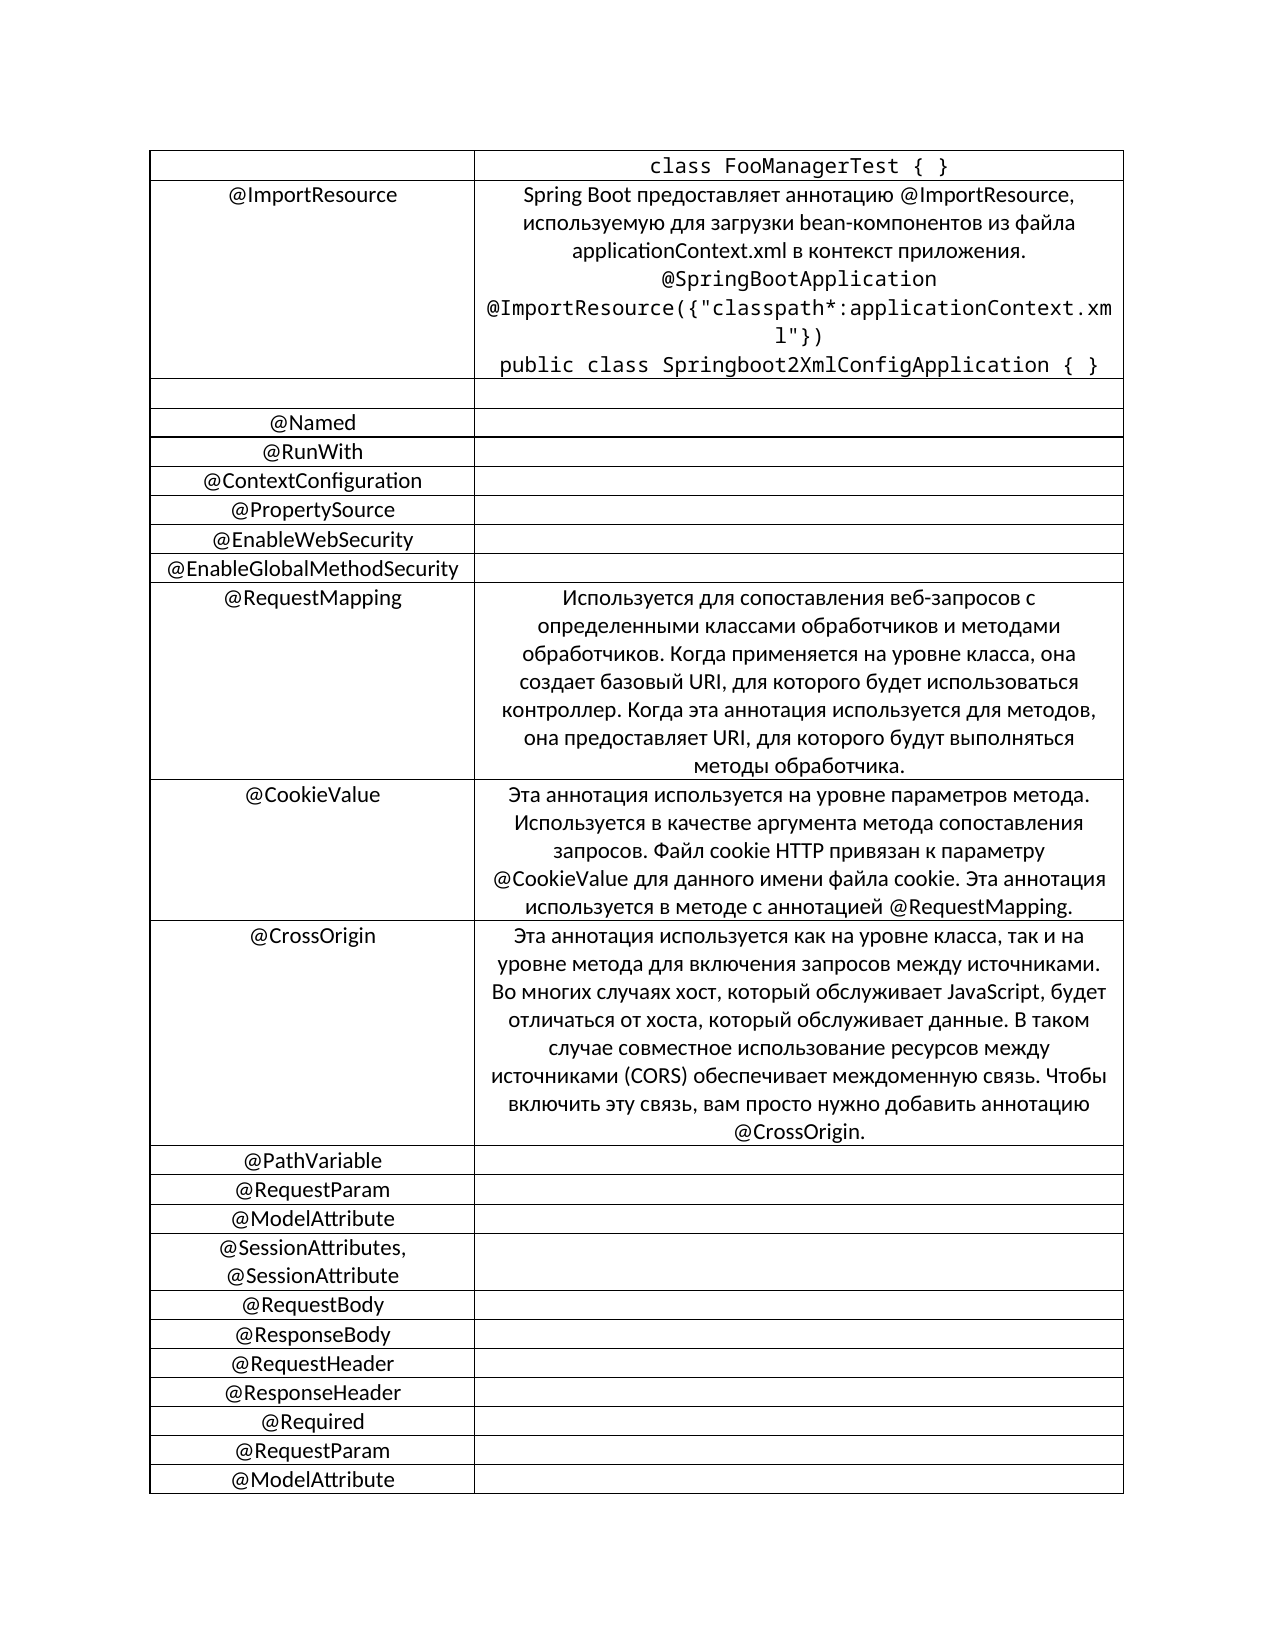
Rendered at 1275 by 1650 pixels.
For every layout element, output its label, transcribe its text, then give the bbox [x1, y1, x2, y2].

table_cell @PathVariable [151, 1146, 474, 1174]
table_cell @ImportResource [151, 181, 474, 378]
table_cell class FooManagerTest { } [475, 151, 1123, 179]
table_cell [475, 525, 1123, 553]
table_cell [475, 409, 1123, 436]
table_cell @RequestHeader [151, 1349, 474, 1377]
table_cell @RequestMapping [151, 583, 474, 779]
table_cell [475, 554, 1123, 582]
table_cell [475, 438, 1123, 466]
table_cell [475, 1205, 1123, 1232]
table_cell Эта аннотация используется на уровне параметров метода. Используется в качестве аргумента метода сопоставления запросов. Файл cookie HTTP привязан к параметру @CookieValue для данного имени файла cookie. Эта аннотация используется в методе с аннотацией @RequestMapping. [475, 780, 1123, 920]
table_cell [475, 1146, 1123, 1174]
table_cell [151, 379, 474, 407]
table_cell @SessionAttributes, @SessionAttribute [151, 1234, 474, 1289]
table_cell @EnableGlobalMethodSecurity [151, 554, 474, 582]
table_cell @CrossOrigin [151, 921, 474, 1145]
table_cell @PropertySource [151, 496, 474, 524]
table_cell Используется для сопоставления веб-запросов с определенными классами обработчиков и методами обработчиков. Когда применяется на уровне класса, она создает базовый URI, для которого будет использоваться контроллер. Когда эта аннотация используется для методов, она предоставляет URI, для которого будут выполняться методы обработчика. [475, 583, 1123, 779]
table_cell [475, 1320, 1123, 1348]
table_cell @ResponseHeader [151, 1378, 474, 1406]
table_cell [475, 1349, 1123, 1377]
table_cell @ModelAttribute [151, 1465, 474, 1493]
table_cell [475, 1234, 1123, 1289]
table_cell @ContextConfiguration [151, 467, 474, 494]
table_cell [475, 379, 1123, 407]
table_cell [475, 496, 1123, 524]
table_cell [151, 151, 474, 179]
table_cell @RequestParam [151, 1175, 474, 1203]
table_cell @Named [151, 409, 474, 436]
table_cell [475, 1175, 1123, 1203]
table_cell [475, 1378, 1123, 1406]
table_cell [475, 1436, 1123, 1464]
table_cell Spring Boot предоставляет аннотацию @ImportResource, используемую для загрузки bean-компонентов из файла applicationContext.xml в контекст приложения. @SpringBootApplication @ImportResource({"classpath*:applicationContext.xml"}) public class Springboot2XmlConfigApplication { } [475, 181, 1123, 378]
table_cell @RequestParam [151, 1436, 474, 1464]
table_cell [475, 1465, 1123, 1493]
table_cell @ResponseBody [151, 1320, 474, 1348]
table_cell Эта аннотация используется как на уровне класса, так и на уровне метода для включения запросов между источниками. Во многих случаях хост, который обслуживает JavaScript, будет отличаться от хоста, который обслуживает данные. В таком случае совместное использование ресурсов между источниками (CORS) обеспечивает междоменную связь. Чтобы включить эту связь, вам просто нужно добавить аннотацию @CrossOrigin. [475, 921, 1123, 1145]
table_cell @Required [151, 1407, 474, 1435]
table_cell @CookieValue [151, 780, 474, 920]
table_cell @RunWith [151, 438, 474, 466]
table_cell @RequestBody [151, 1291, 474, 1319]
table_cell [475, 467, 1123, 494]
table_cell @EnableWebSecurity [151, 525, 474, 553]
table_cell [475, 1291, 1123, 1319]
table_cell [475, 1407, 1123, 1435]
table_cell @ModelAttribute [151, 1205, 474, 1232]
